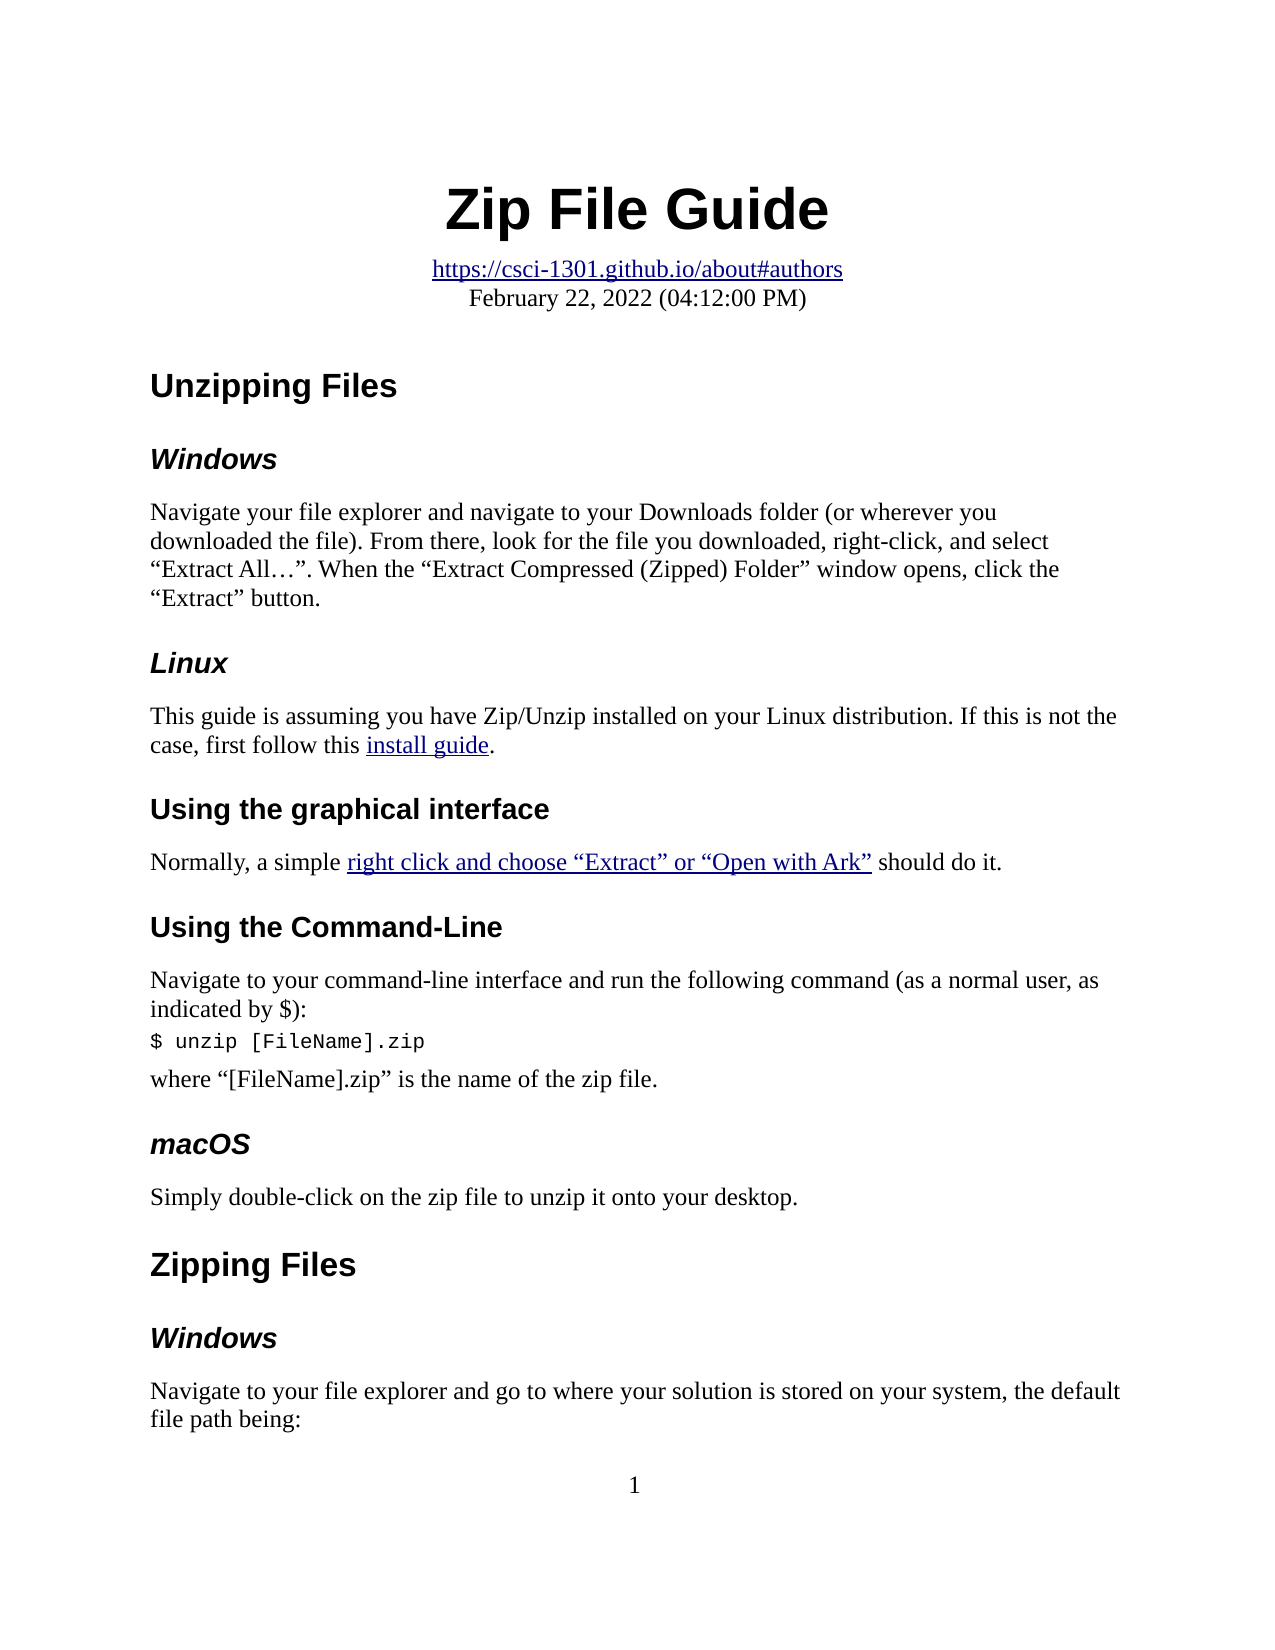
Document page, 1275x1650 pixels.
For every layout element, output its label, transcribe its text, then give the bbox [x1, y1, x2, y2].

subtitle Using the Command-Line [150, 910, 1125, 944]
title Zip File Guide [150, 175, 1125, 242]
text https://csci-1301.github.io/about#authors [150, 254, 1125, 283]
subtitle Linux [150, 646, 1125, 679]
subtitle Unzipping Files [150, 366, 1125, 404]
text Normally, a simple right click and choose “Extract” or “Open with Ark” should do it. [150, 847, 1125, 876]
subtitle Windows [150, 442, 1125, 476]
subtitle Zipping Files [150, 1244, 1125, 1283]
subtitle macOS [150, 1127, 1125, 1160]
text Navigate to your file explorer and go to where your solution is stored on your system, the default file path being: [150, 1376, 1125, 1433]
text where “[FileName].zip” is the name of the zip file. [150, 1064, 1125, 1093]
text This guide is assuming you have Zip/Unzip installed on your Linux distribution. If this is not the case, first follow this install guide. [150, 701, 1125, 758]
text $ unzip [FileName].zip [150, 1032, 1125, 1055]
subtitle Windows [150, 1321, 1125, 1354]
text February 22, 2022 (04:12:00 PM) [150, 283, 1125, 312]
subtitle Using the graphical interface [150, 792, 1125, 826]
text Simply double-click on the zip file to unzip it onto your desktop. [150, 1182, 1125, 1211]
text Navigate your file explorer and navigate to your Downloads folder (or wherever you downloaded the file). From there, look for the file you downloaded, right-click, and select “Extract All…”. When the “Extract Compressed (Zipped) Folder” window opens, click the “Extract” button. [150, 497, 1125, 612]
text Navigate to your command-line interface and run the following command (as a normal user, as indicated by $): [150, 965, 1125, 1023]
